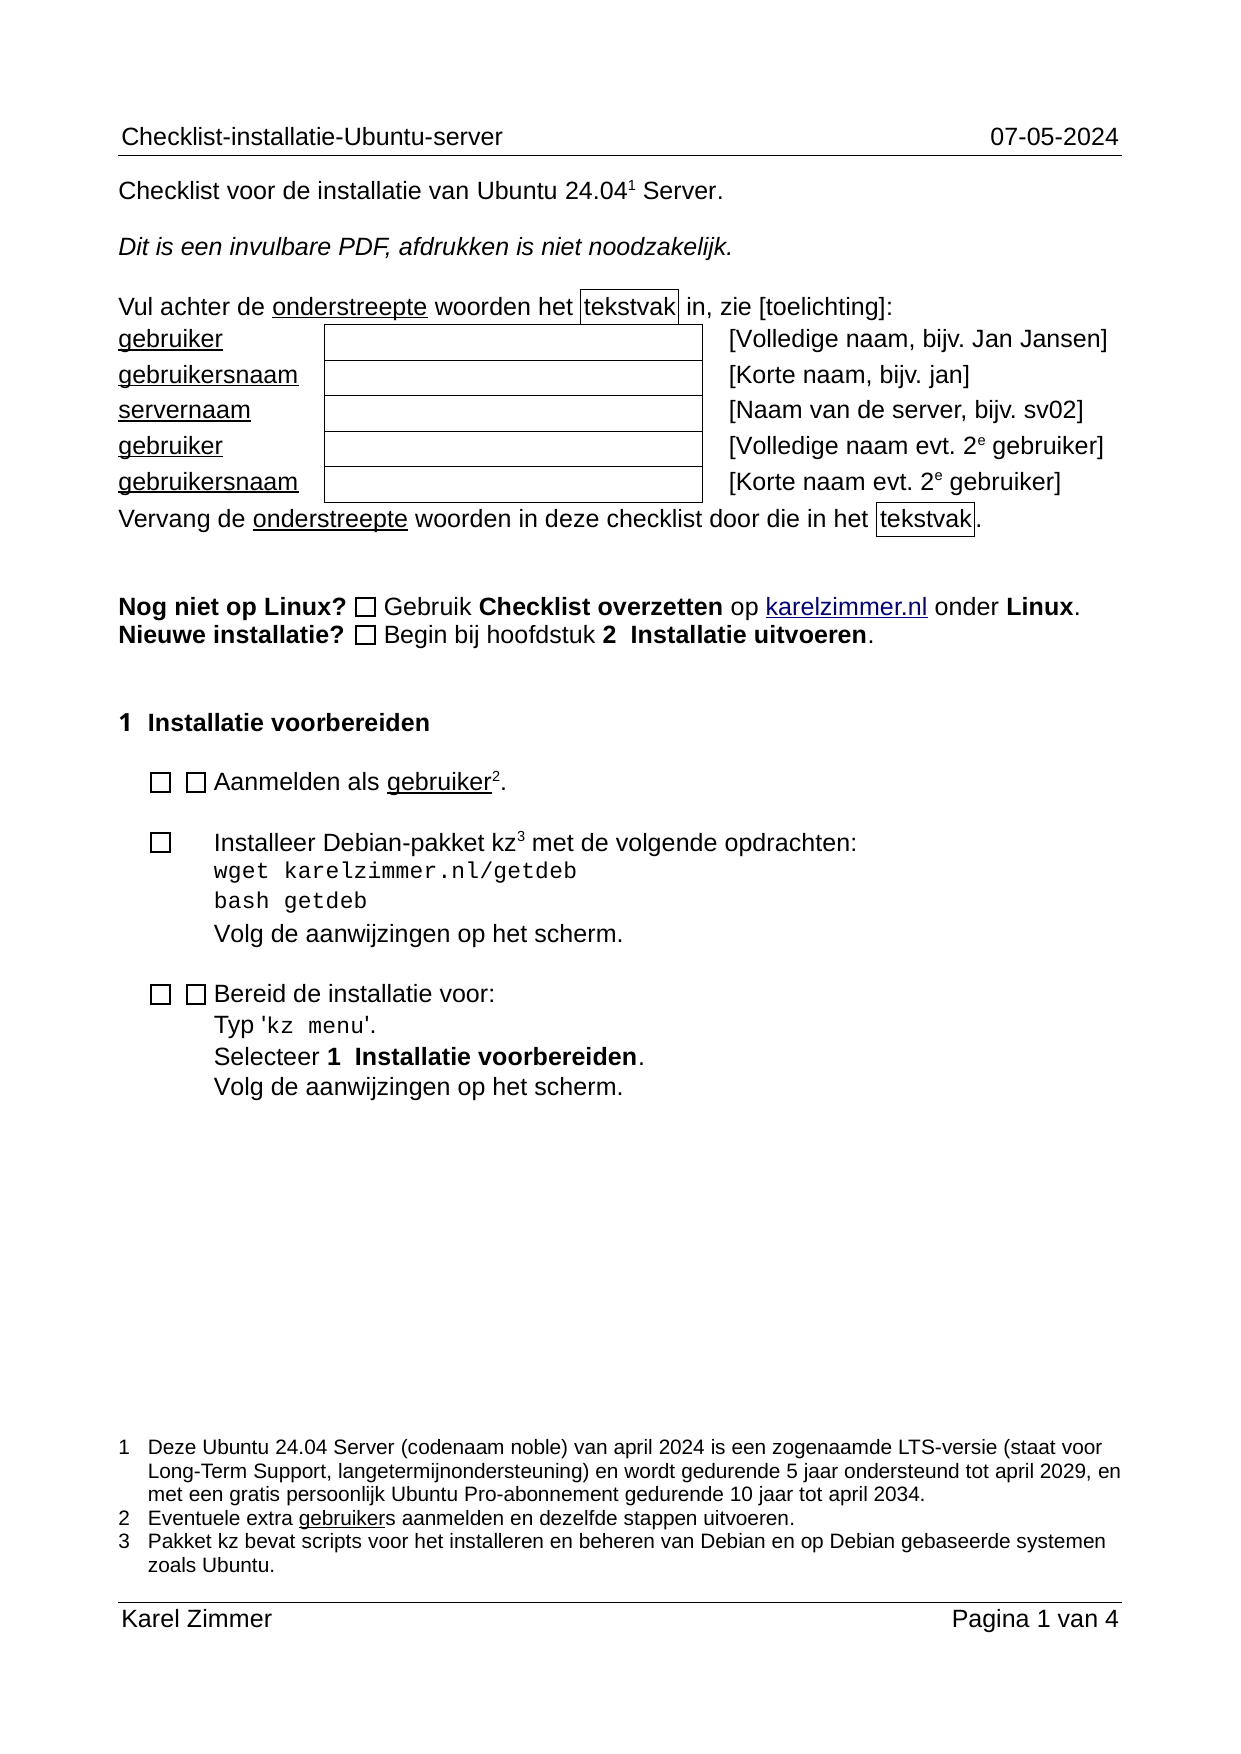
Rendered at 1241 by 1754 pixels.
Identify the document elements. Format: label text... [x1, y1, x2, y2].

table_cell wget karelzimmer.nl/getdeb [213, 858, 1122, 888]
table_cell [142, 828, 177, 858]
table_cell [177, 1041, 213, 1072]
table_cell [142, 798, 177, 828]
text . [975, 502, 1122, 537]
table_cell [142, 979, 177, 1009]
table_header [118, 767, 142, 797]
text serverNAAM [118, 395, 324, 431]
table_cell [118, 919, 142, 949]
text [Volledige naam, bijv. Jan Jansen] [703, 324, 1122, 360]
table_cell [213, 949, 1122, 979]
text Vervang de ONDERSTREEPTE woorden in deze checklist door die in het [118, 502, 876, 537]
table_cell [177, 919, 213, 949]
table_cell [177, 979, 213, 1009]
table_cell [118, 888, 142, 919]
text [Korte naam, bijv. jan] [703, 360, 1122, 395]
text tekstvak [581, 290, 678, 324]
table_cell [177, 798, 213, 828]
table_cell [177, 858, 213, 888]
text [Korte naam evt. 2e gebruiker] [703, 466, 1122, 502]
text Dit is een invulbare PDF, afdrukken is niet noodzakelijk. [118, 233, 1122, 261]
table_cell [142, 1010, 177, 1041]
table_cell Bereid de installatie voor: [213, 979, 1122, 1009]
table_cell Typ 'kz menu'. [213, 1010, 1122, 1041]
table_cell [142, 858, 177, 888]
table_cell [118, 1072, 142, 1102]
table_cell [142, 888, 177, 919]
table_cell [177, 949, 213, 979]
table_cell [118, 1041, 142, 1072]
table_cell Selecteer 1 Installatie voorbereiden. [213, 1041, 1122, 1072]
table_cell bash getdeb [213, 888, 1122, 919]
table_header Aanmelden als gebruiker. [213, 767, 1122, 797]
table_cell [177, 828, 213, 858]
table_cell [177, 1072, 213, 1102]
table_header [142, 767, 177, 797]
table_cell [142, 919, 177, 949]
text Nieuwe installatie? Begin bij hoofdstuk 2 Installatie uitvoeren. [118, 621, 1122, 649]
text gebruikersnaam [118, 360, 324, 395]
table_cell [213, 798, 1122, 828]
table_cell [118, 949, 142, 979]
text [Naam van de server, bijv. sv02] [703, 395, 1122, 431]
text GEBRUIKER [118, 324, 324, 360]
table_cell [142, 949, 177, 979]
text GEBRUIKERSNaaM [118, 466, 324, 502]
table_cell [118, 858, 142, 888]
table_cell [177, 888, 213, 919]
table_cell Installeer Debian-pakket kz met de volgende opdrachten: [213, 828, 1122, 858]
text [Volledige naam evt. 2e gebruiker] [703, 431, 1122, 466]
text Deze Ubuntu 24.04 Server (codenaam noble) van april 2024 is een zogenaamde LTS-versie (staat voor Long-Term Support, langetermijnondersteuning) en wordt gedurende 5 jaar ondersteund tot april 2029, en met een gratis persoonlijk Ubuntu Pro-abonnement gedurende 10 jaar tot april 2034. [118, 1436, 1122, 1506]
table_cell [118, 828, 142, 858]
text Checklist voor de installatie van Ubuntu 24.04 Server. [118, 177, 1122, 205]
table_cell [142, 1041, 177, 1072]
table_cell Volg de aanwijzingen op het scherm. [213, 919, 1122, 949]
text in, zie [toelichting]: [679, 289, 1122, 324]
table_cell [177, 1010, 213, 1041]
text tekstvak [877, 503, 974, 536]
text Nog niet op Linux? Gebruik Checklist overzetten op karelzimmer.nl onder Linux. [118, 593, 1122, 621]
table_cell Volg de aanwijzingen op het scherm. [213, 1072, 1122, 1102]
table_cell [118, 979, 142, 1009]
text GEBRUIKER [118, 431, 324, 466]
table_cell [142, 1072, 177, 1102]
text Vul achter de ONDERSTREEPTE woorden het [118, 289, 580, 324]
table_cell [118, 1010, 142, 1041]
table_header [177, 767, 213, 797]
table_cell [118, 798, 142, 828]
list Installatie voorbereiden [118, 705, 1122, 739]
